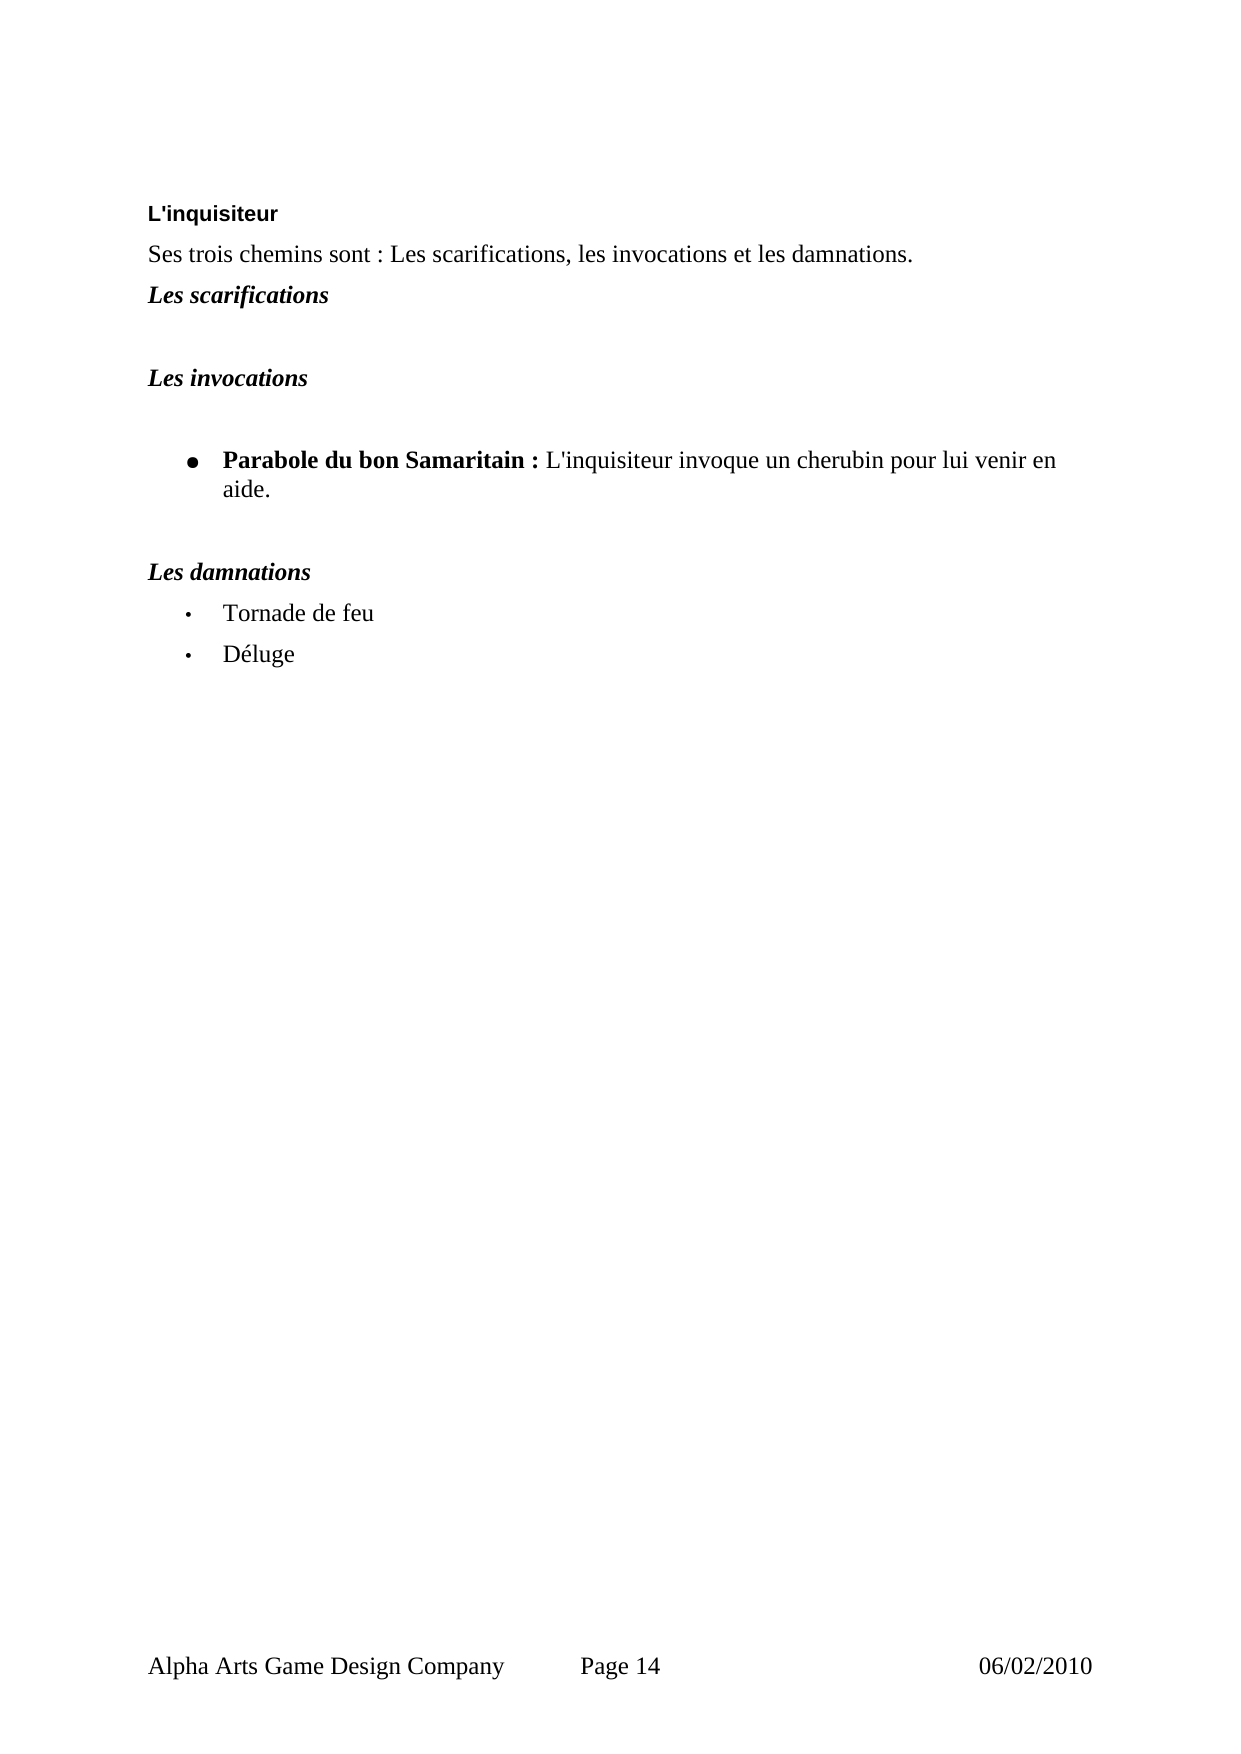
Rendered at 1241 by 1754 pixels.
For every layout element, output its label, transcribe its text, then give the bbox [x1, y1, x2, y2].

text Ses trois chemins sont : Les scarifications, les invocations et les damnations. [148, 239, 1092, 268]
list Tornade de feu [185, 598, 1092, 627]
list Parabole du bon Samaritain : L'inquisiteur invoque un cherubin pour lui venir en aide. [185, 445, 1092, 503]
text Les damnations [148, 557, 1092, 585]
subtitle L'inquisiteur [148, 201, 1092, 227]
text Les invocations [148, 363, 1092, 392]
text Les scarifications [148, 280, 1092, 309]
list Déluge [185, 639, 1092, 668]
